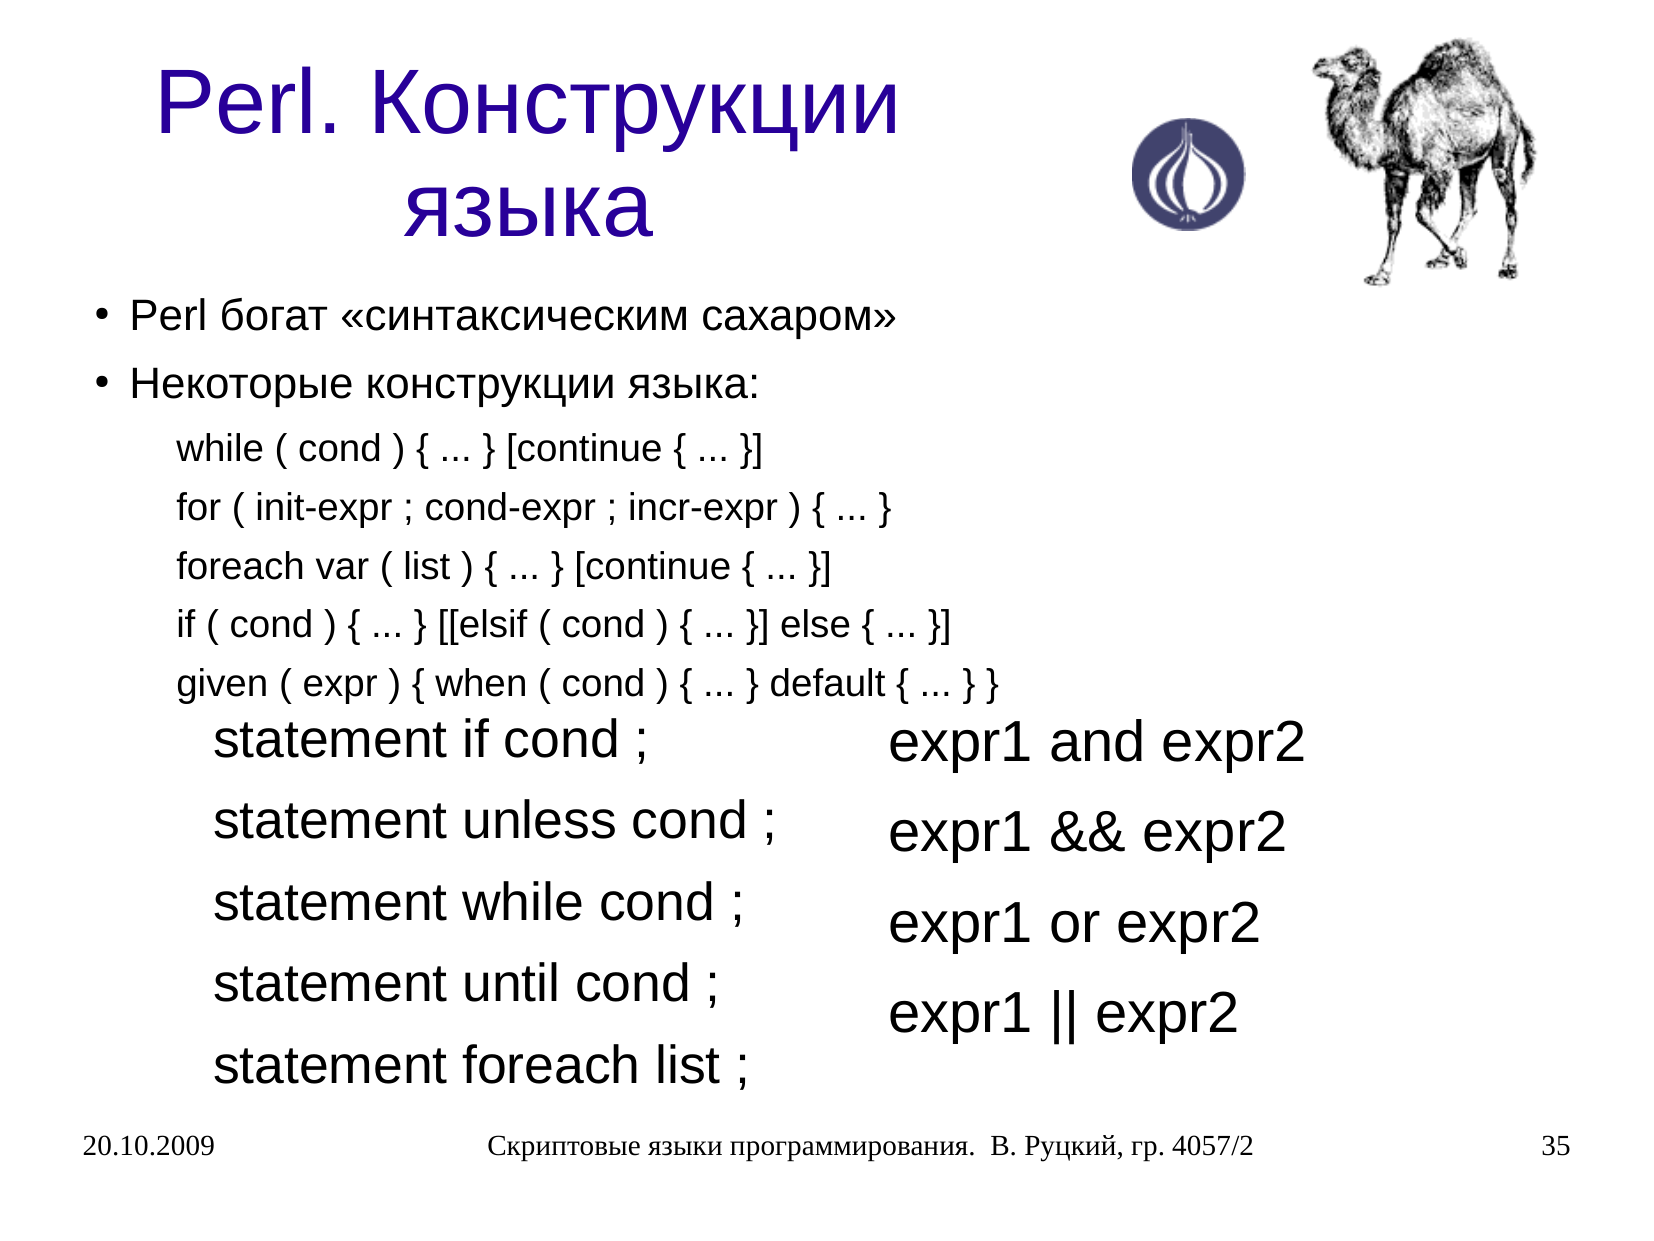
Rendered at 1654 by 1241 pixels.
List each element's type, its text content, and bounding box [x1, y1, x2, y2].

title Perl. Конструкции языка [82, 49, 975, 257]
picture [1299, 29, 1554, 293]
list Perl богат «синтаксическим сахаром» Некоторые конструкции языка: while ( cond ) { ... } [continue { ... }] for ( init-expr ; cond-expr ; incr-expr ) { ... } foreach var ( list ) { ... } [continue { ... }] if ( cond ) { ... } [[elsif ( cond ) { ... }] else { ... }] given ( expr ) { when ( cond ) { ... } default { ... } } [82, 290, 1565, 709]
picture [1132, 118, 1246, 232]
list expr1 and expr2 expr1 && expr2 expr1 or expr2 expr1 || expr2 [826, 708, 1565, 1050]
list statement if cond ; statement unless cond ; statement while cond ; statement until cond ; statement foreach list ; [82, 708, 798, 1139]
